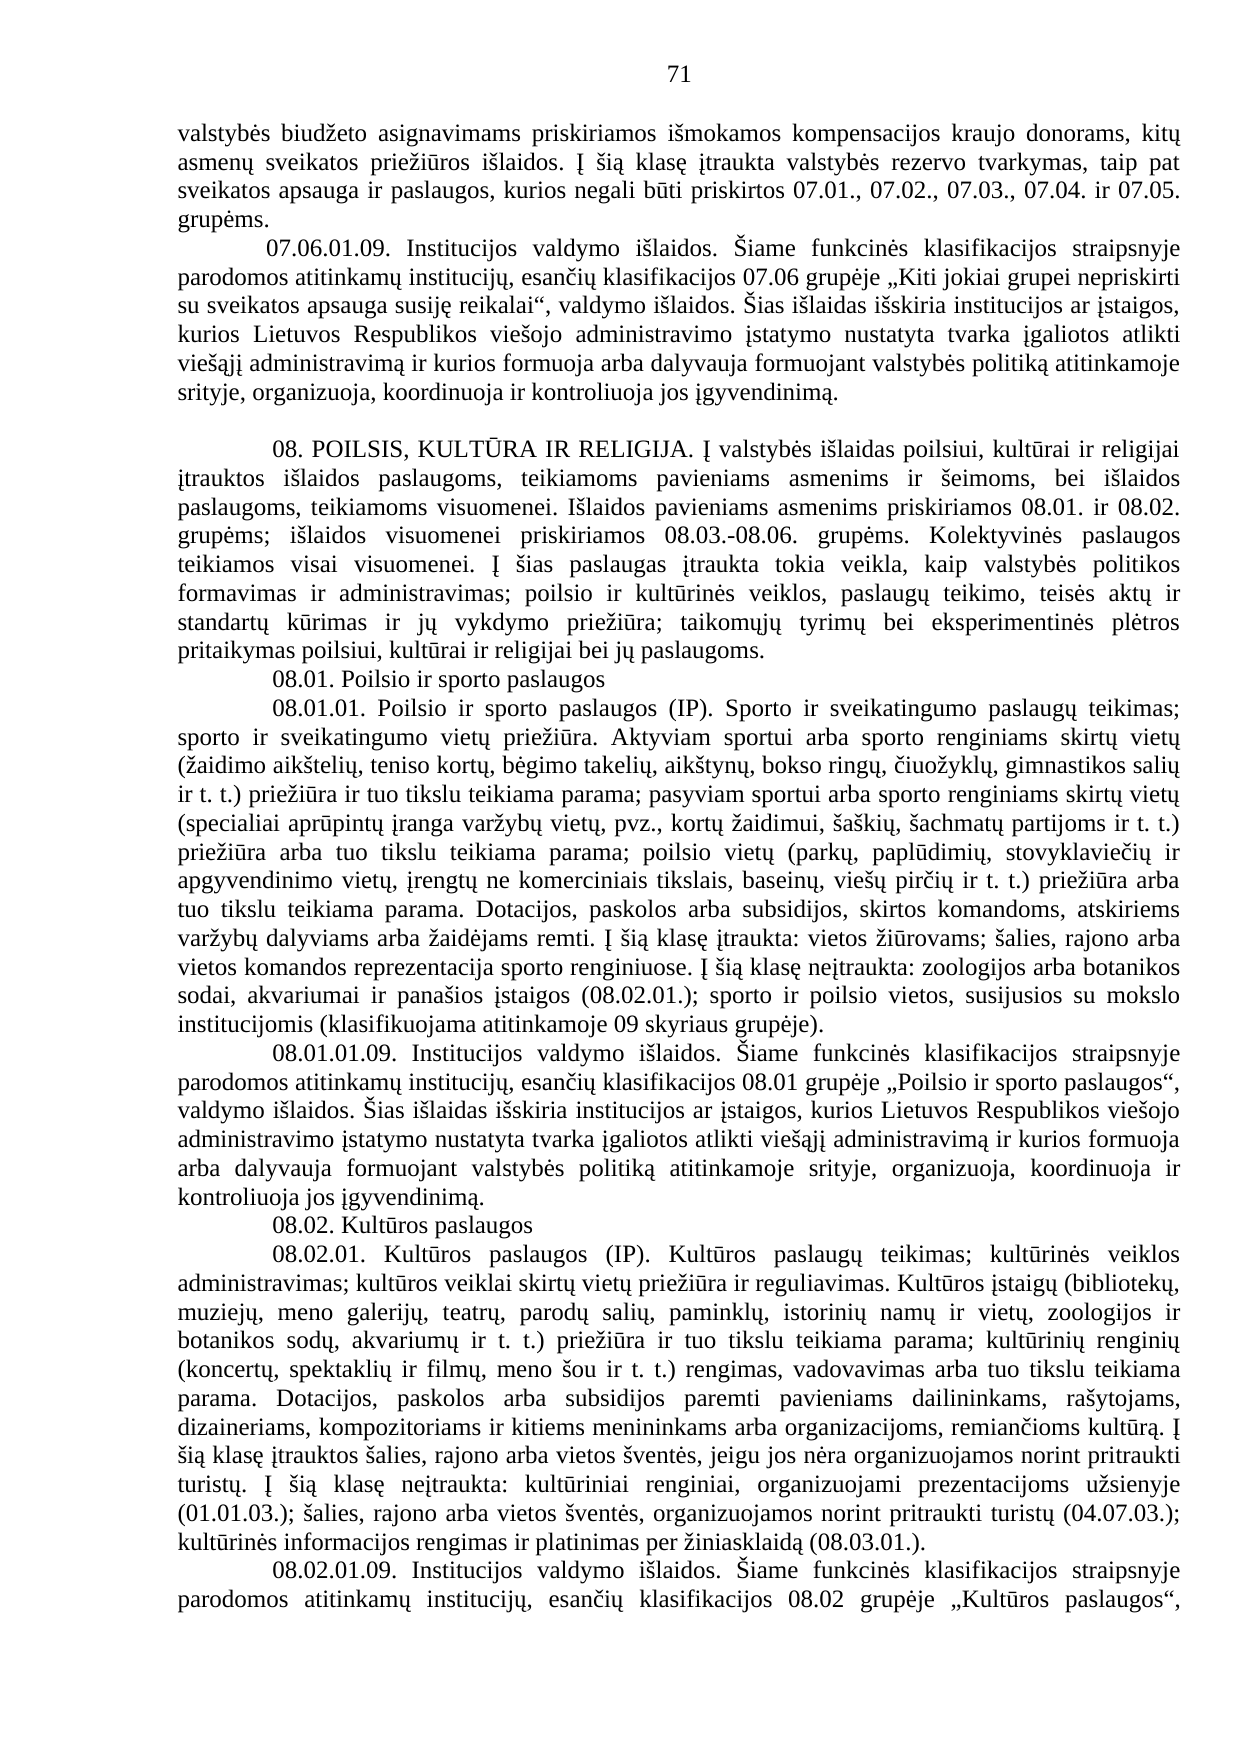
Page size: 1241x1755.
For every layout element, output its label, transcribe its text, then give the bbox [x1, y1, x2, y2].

text valstybės biudžeto asignavimams priskiriamos išmokamos kompensacijos kraujo donorams, kitų asmenų sveikatos priežiūros išlaidos. Į šią klasę įtraukta valstybės rezervo tvarkymas, taip pat sveikatos apsauga ir paslaugos, kurios negali būti priskirtos 07.01., 07.02., 07.03., 07.04. ir 07.05. grupėms. [177, 118, 1181, 233]
text 08. POILSIS, KULTŪRA IR RELIGIJA. Į valstybės išlaidas poilsiui, kultūrai ir religijai įtrauktos išlaidos paslaugoms, teikiamoms pavieniams asmenims ir šeimoms, bei išlaidos paslaugoms, teikiamoms visuomenei. Išlaidos pavieniams asmenims priskiriamos 08.01. ir 08.02. grupėms; išlaidos visuomenei priskiriamos 08.03.-08.06. grupėms. Kolektyvinės paslaugos teikiamos visai visuomenei. Į šias paslaugas įtraukta tokia veikla, kaip valstybės politikos formavimas ir administravimas; poilsio ir kultūrinės veiklos, paslaugų teikimo, teisės aktų ir standartų kūrimas ir jų vykdymo priežiūra; taikomųjų tyrimų bei eksperimentinės plėtros pritaikymas poilsiui, kultūrai ir religijai bei jų paslaugoms. [177, 434, 1181, 664]
text 08.02. Kultūros paslaugos [177, 1211, 1181, 1239]
text 08.02.01. Kultūros paslaugos (IP). Kultūros paslaugų teikimas; kultūrinės veiklos administravimas; kultūros veiklai skirtų vietų priežiūra ir reguliavimas. Kultūros įstaigų (bibliotekų, muziejų, meno galerijų, teatrų, parodų salių, paminklų, istorinių namų ir vietų, zoologijos ir botanikos sodų, akvariumų ir t. t.) priežiūra ir tuo tikslu teikiama parama; kultūrinių renginių (koncertų, spektaklių ir filmų, meno šou ir t. t.) rengimas, vadovavimas arba tuo tikslu teikiama parama. Dotacijos, paskolos arba subsidijos paremti pavieniams dailininkams, rašytojams, dizaineriams, kompozitoriams ir kitiems menininkams arba organizacijoms, remiančioms kultūrą. Į šią klasę įtrauktos šalies, rajono arba vietos šventės, jeigu jos nėra organizuojamos norint pritraukti turistų. Į šią klasę neįtraukta: kultūriniai renginiai, organizuojami prezentacijoms užsienyje (01.01.03.); šalies, rajono arba vietos šventės, organizuojamos norint pritraukti turistų (04.07.03.); kultūrinės informacijos rengimas ir platinimas per žiniasklaidą (08.03.01.). [177, 1239, 1181, 1556]
text 08.02.01.09. Institucijos valdymo išlaidos. Šiame funkcinės klasifikacijos straipsnyje parodomos atitinkamų institucijų, esančių klasifikacijos 08.02 grupėje „Kultūros paslaugos“, [177, 1556, 1181, 1613]
text 08.01.01. Poilsio ir sporto paslaugos (IP). Sporto ir sveikatingumo paslaugų teikimas; sporto ir sveikatingumo vietų priežiūra. Aktyviam sportui arba sporto renginiams skirtų vietų (žaidimo aikštelių, teniso kortų, bėgimo takelių, aikštynų, bokso ringų, čiuožyklų, gimnastikos salių ir t. t.) priežiūra ir tuo tikslu teikiama parama; pasyviam sportui arba sporto renginiams skirtų vietų (specialiai aprūpintų įranga varžybų vietų, pvz., kortų žaidimui, šaškių, šachmatų partijoms ir t. t.) priežiūra arba tuo tikslu teikiama parama; poilsio vietų (parkų, paplūdimių, stovyklaviečių ir apgyvendinimo vietų, įrengtų ne komerciniais tikslais, baseinų, viešų pirčių ir t. t.) priežiūra arba tuo tikslu teikiama parama. Dotacijos, paskolos arba subsidijos, skirtos komandoms, atskiriems varžybų dalyviams arba žaidėjams remti. Į šią klasę įtraukta: vietos žiūrovams; šalies, rajono arba vietos komandos reprezentacija sporto renginiuose. Į šią klasę neįtraukta: zoologijos arba botanikos sodai, akvariumai ir panašios įstaigos (08.02.01.); sporto ir poilsio vietos, susijusios su mokslo institucijomis (klasifikuojama atitinkamoje 09 skyriaus grupėje). [177, 693, 1181, 1038]
text 07.06.01.09. Institucijos valdymo išlaidos. Šiame funkcinės klasifikacijos straipsnyje parodomos atitinkamų institucijų, esančių klasifikacijos 07.06 grupėje „Kiti jokiai grupei nepriskirti su sveikatos apsauga susiję reikalai“, valdymo išlaidos. Šias išlaidas išskiria institucijos ar įstaigos, kurios Lietuvos Respublikos viešojo administravimo įstatymo nustatyta tvarka įgaliotos atlikti viešąjį administravimą ir kurios formuoja arba dalyvauja formuojant valstybės politiką atitinkamoje srityje, organizuoja, koordinuoja ir kontroliuoja jos įgyvendinimą. [177, 233, 1181, 406]
text 08.01.01.09. Institucijos valdymo išlaidos. Šiame funkcinės klasifikacijos straipsnyje parodomos atitinkamų institucijų, esančių klasifikacijos 08.01 grupėje „Poilsio ir sporto paslaugos“, valdymo išlaidos. Šias išlaidas išskiria institucijos ar įstaigos, kurios Lietuvos Respublikos viešojo administravimo įstatymo nustatyta tvarka įgaliotos atlikti viešąjį administravimą ir kurios formuoja arba dalyvauja formuojant valstybės politiką atitinkamoje srityje, organizuoja, koordinuoja ir kontroliuoja jos įgyvendinimą. [177, 1038, 1181, 1211]
text 08.01. Poilsio ir sporto paslaugos [177, 664, 1181, 693]
